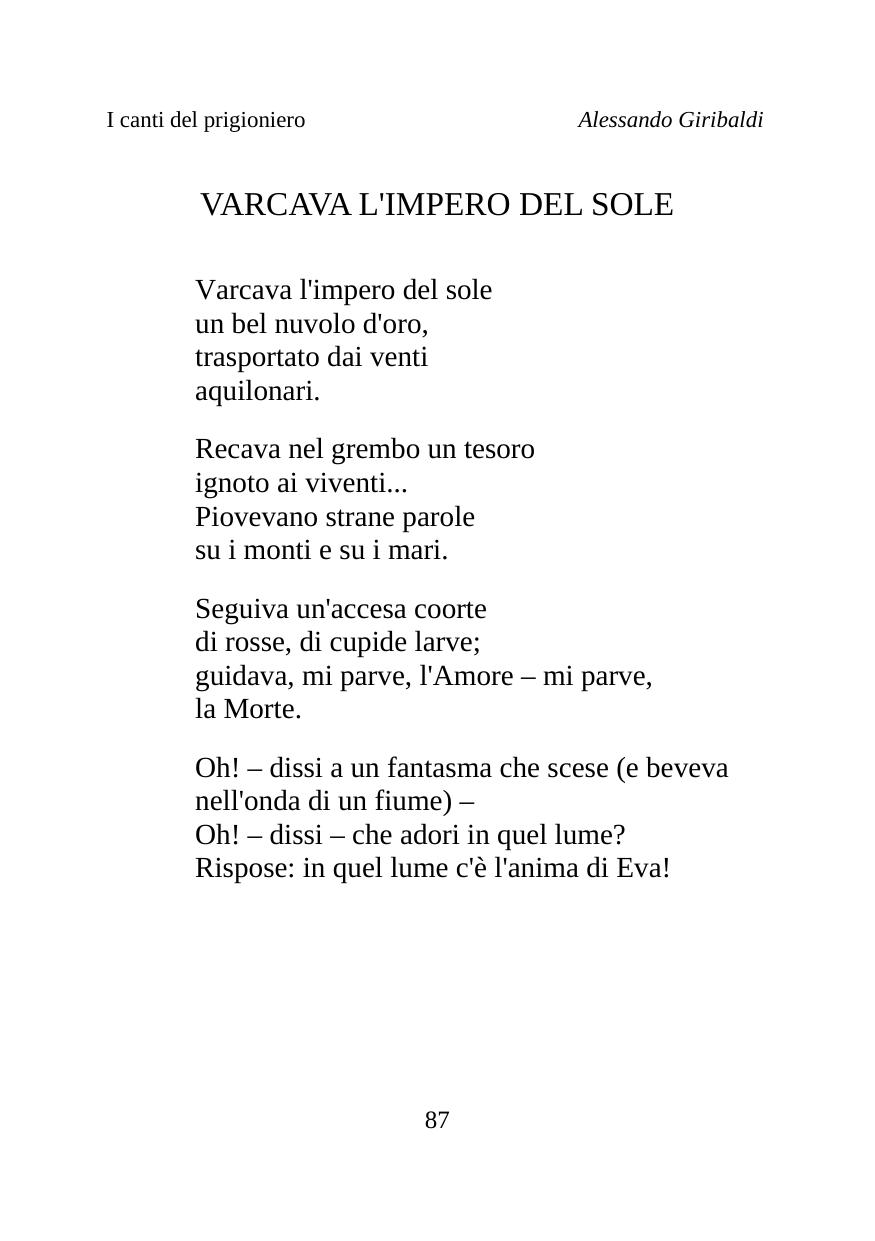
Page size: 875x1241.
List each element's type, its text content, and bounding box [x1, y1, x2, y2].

text Oh! – dissi a un fantasma che scese (e beveva nell'onda di un fiume) – Oh! – dissi – che adori in quel lume? Rispose: in quel lume c'è l'anima di Eva! [195, 750, 768, 884]
text Seguiva un'accesa coorte di rosse, di cupide larve; guidava, mi parve, l'Amore – mi parve, la Morte. [195, 591, 768, 725]
subtitle VARCAVA L'IMPERO DEL SOLE [106, 184, 768, 222]
text Varcava l'impero del sole un bel nuvolo d'oro, trasportato dai venti aquilonari. [195, 272, 768, 407]
text Recava nel grembo un tesoro ignoto ai viventi... Piovevano strane parole su i monti e su i mari. [195, 432, 768, 566]
